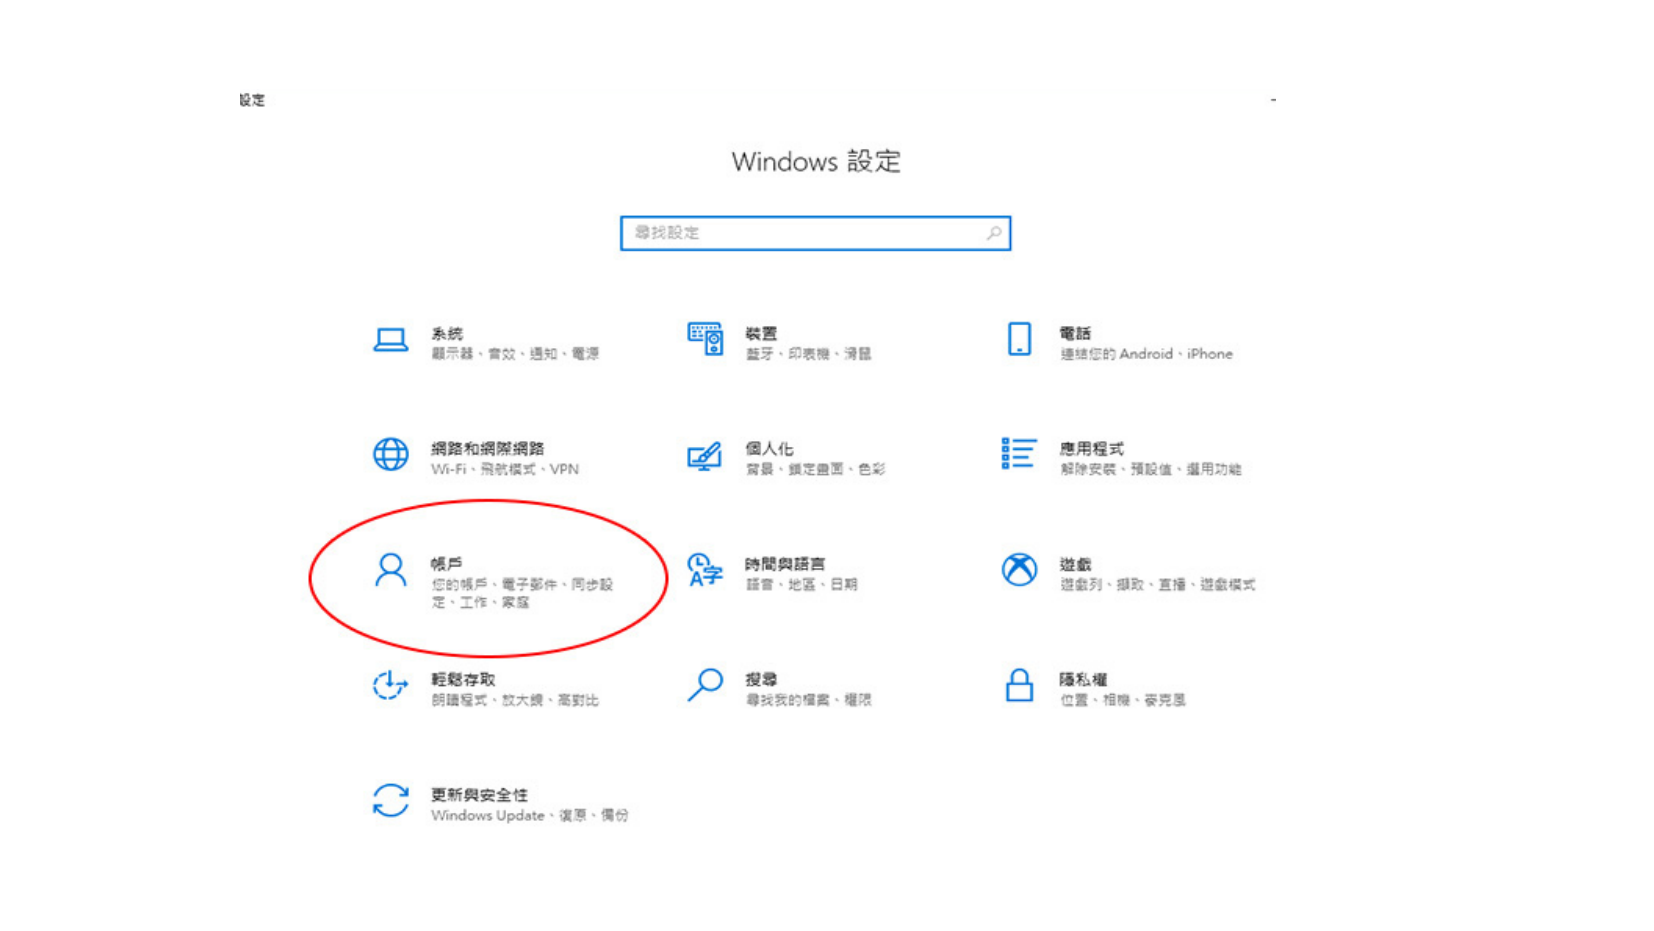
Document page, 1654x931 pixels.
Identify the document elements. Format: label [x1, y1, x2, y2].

picture [240, 89, 1276, 841]
